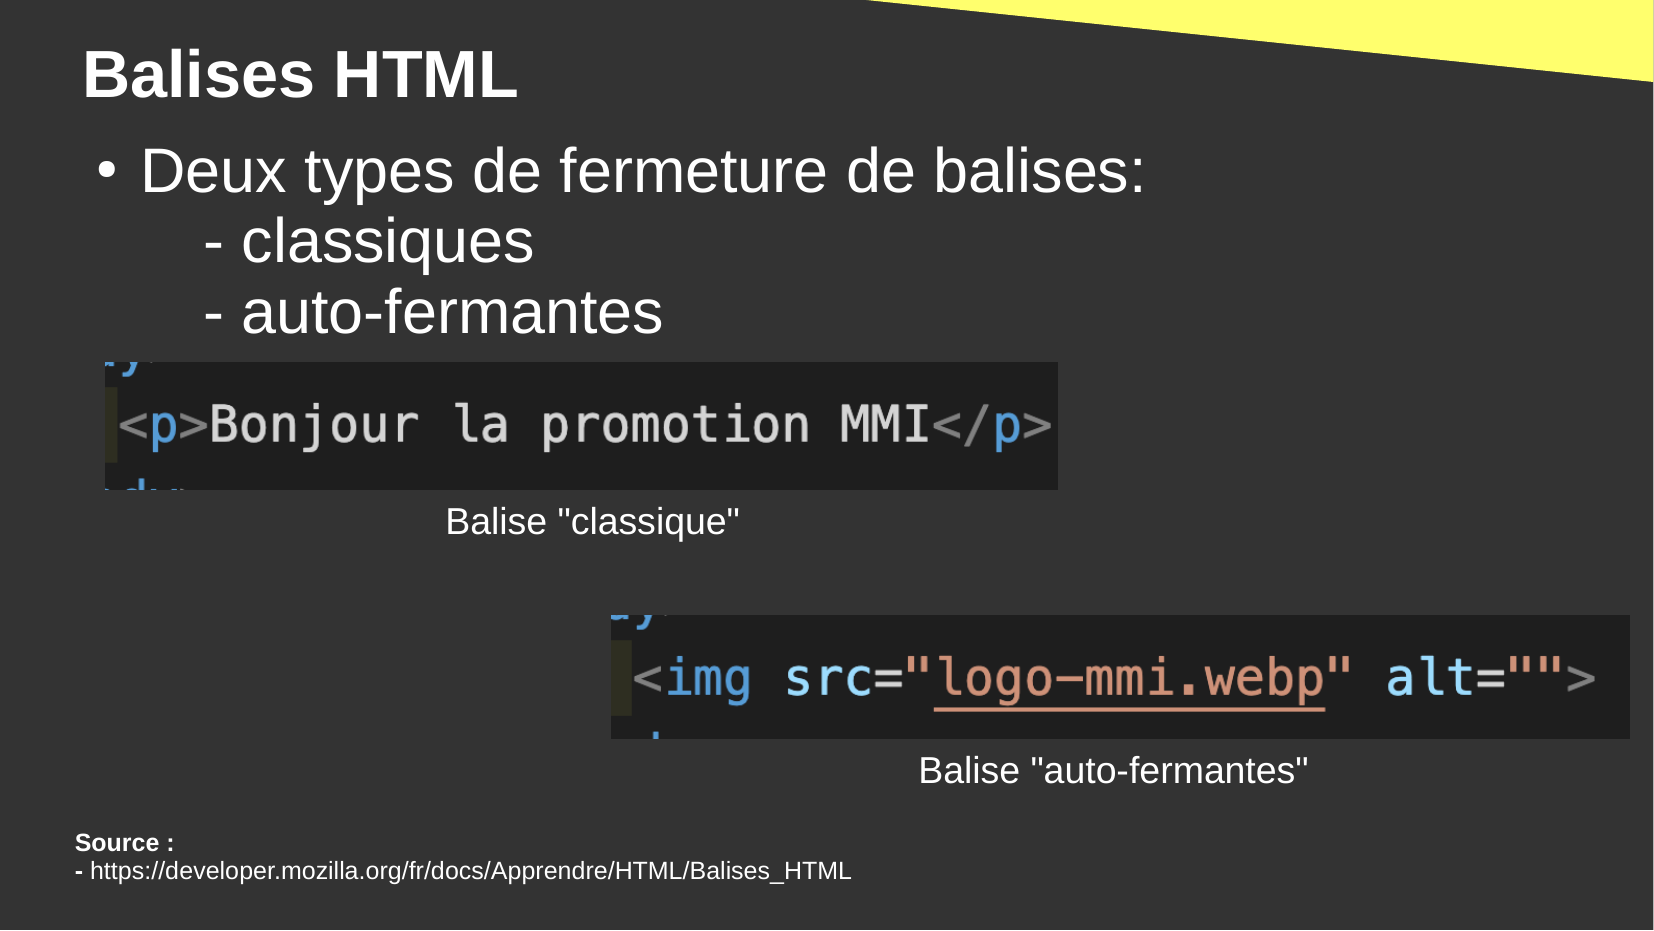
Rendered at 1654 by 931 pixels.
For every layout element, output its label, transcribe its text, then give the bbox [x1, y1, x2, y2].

title Balises HTML [82, 37, 1571, 114]
text_box Balise "auto-fermantes" [878, 741, 1349, 799]
picture [611, 615, 1630, 739]
text_box Balise "classique" [398, 493, 787, 573]
text_box Source : - https://developer.mozilla.org/fr/docs/Apprendre/HTML/Balises_HTML [59, 821, 1546, 906]
text_box [866, 0, 1654, 83]
list Deux types de fermeture de balises: - classiques - auto-fermantes [80, 135, 1569, 349]
picture [105, 362, 1058, 490]
